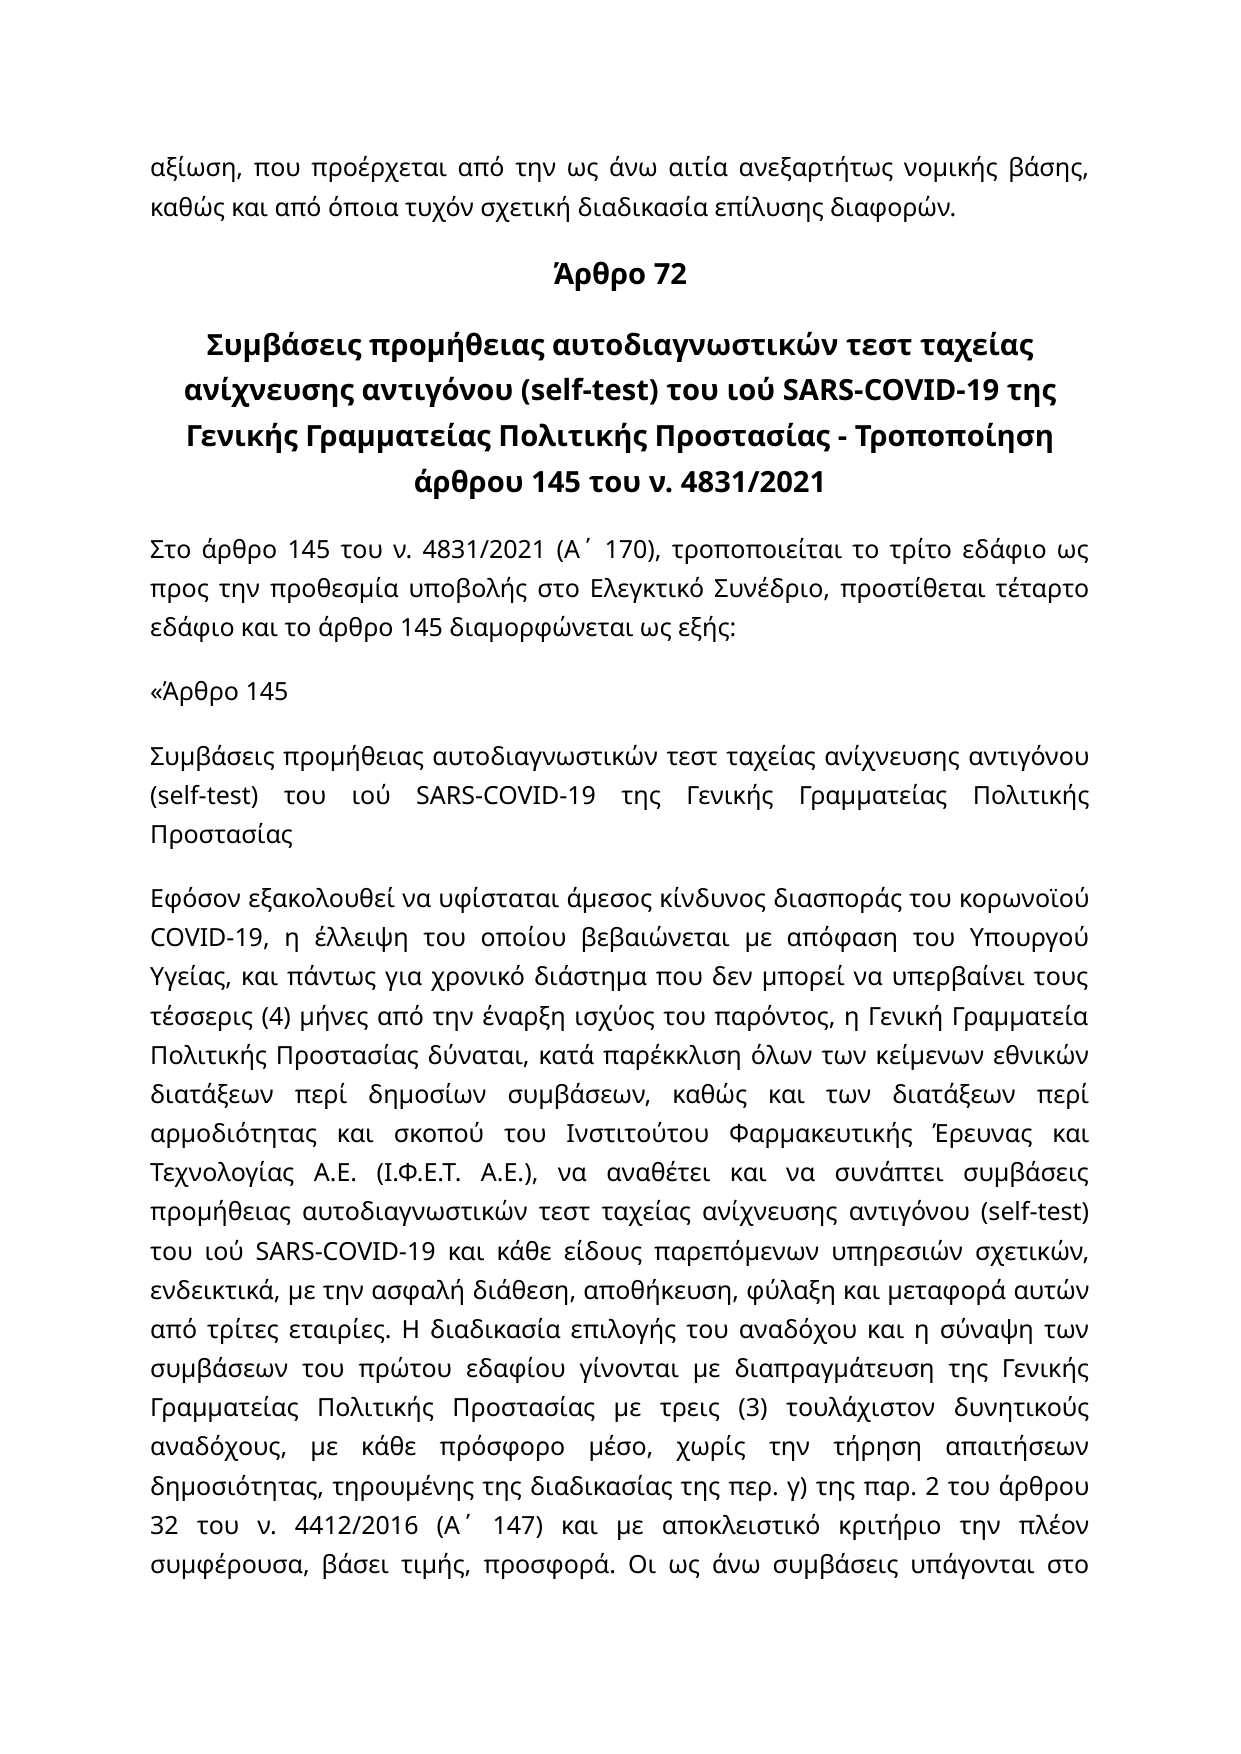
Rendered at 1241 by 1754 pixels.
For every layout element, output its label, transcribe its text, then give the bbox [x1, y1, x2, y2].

text Εφόσον εξακολουθεί να υφίσταται άμεσος κίνδυνος διασποράς του κορωνοϊού COVID-19, η έλλειψη του οποίου βεβαιώνεται με απόφαση του Υπουργού Υγείας, και πάντως για χρονικό διάστημα που δεν μπορεί να υπερβαίνει τους τέσσερις (4) μήνες από την έναρξη ισχύος του παρόντος, η Γενική Γραμματεία Πολιτικής Προστασίας δύναται, κατά παρέκκλιση όλων των κείμενων εθνικών διατάξεων περί δημοσίων συμβάσεων, καθώς και των διατάξεων περί αρμοδιότητας και σκοπού του Ινστιτούτου Φαρμακευτικής Έρευνας και Τεχνολογίας Α.Ε. (Ι.Φ.Ε.Τ. Α.Ε.), να αναθέτει και να συνάπτει συμβάσεις προμήθειας αυτοδιαγνωστικών τεστ ταχείας ανίχνευσης αντιγόνου (self-test) του ιού SARS-COVID-19 και κάθε είδους παρεπόμενων υπηρεσιών σχετικών, ενδεικτικά, με την ασφαλή διάθεση, αποθήκευση, φύλαξη και μεταφορά αυτών από τρίτες εταιρίες. Η διαδικασία επιλογής του αναδόχου και η σύναψη των συμβάσεων του πρώτου εδαφίου γίνονται με διαπραγμάτευση της Γενικής Γραμματείας Πολιτικής Προστασίας με τρεις (3) τουλάχιστον δυνητικούς αναδόχους, με κάθε πρόσφορο μέσο, χωρίς την τήρηση απαιτήσεων δημοσιότητας, τηρουμένης της διαδικασίας της περ. γ) της παρ. 2 του άρθρου 32 του ν. 4412/2016 (Α΄ 147) και με αποκλειστικό κριτήριο την πλέον συμφέρουσα, βάσει τιμής, προσφορά. Οι ως άνω συμβάσεις υπάγονται στο [150, 881, 1090, 1581]
text Συμβάσεις προμήθειας αυτοδιαγνωστικών τεστ ταχείας ανίχνευσης αντιγόνου (self-test) του ιού SARS-COVID-19 της Γενικής Γραμματείας Πολιτικής Προστασίας [150, 738, 1090, 851]
text Στο άρθρο 145 του ν. 4831/2021 (Α΄ 170), τροποποιείται το τρίτο εδάφιο ως προς την προθεσμία υποβολής στο Ελεγκτικό Συνέδριο, προστίθεται τέταρτο εδάφιο και το άρθρο 145 διαμορφώνεται ως εξής: [150, 531, 1090, 644]
text «Άρθρο 145 [150, 674, 1090, 708]
subtitle Άρθρο 72 [150, 253, 1090, 293]
subtitle Συμβάσεις προμήθειας αυτοδιαγνωστικών τεστ ταχείας ανίχνευσης αντιγόνου (self-test) του ιού SARS-COVID-19 της Γενικής Γραμματείας Πολιτικής Προστασίας - Τροποποίηση άρθρου 145 του ν. 4831/2021 [150, 324, 1090, 501]
text αξίωση, που προέρχεται από την ως άνω αιτία ανεξαρτήτως νομικής βάσης, καθώς και από όποια τυχόν σχετική διαδικασία επίλυσης διαφορών. [150, 150, 1090, 223]
